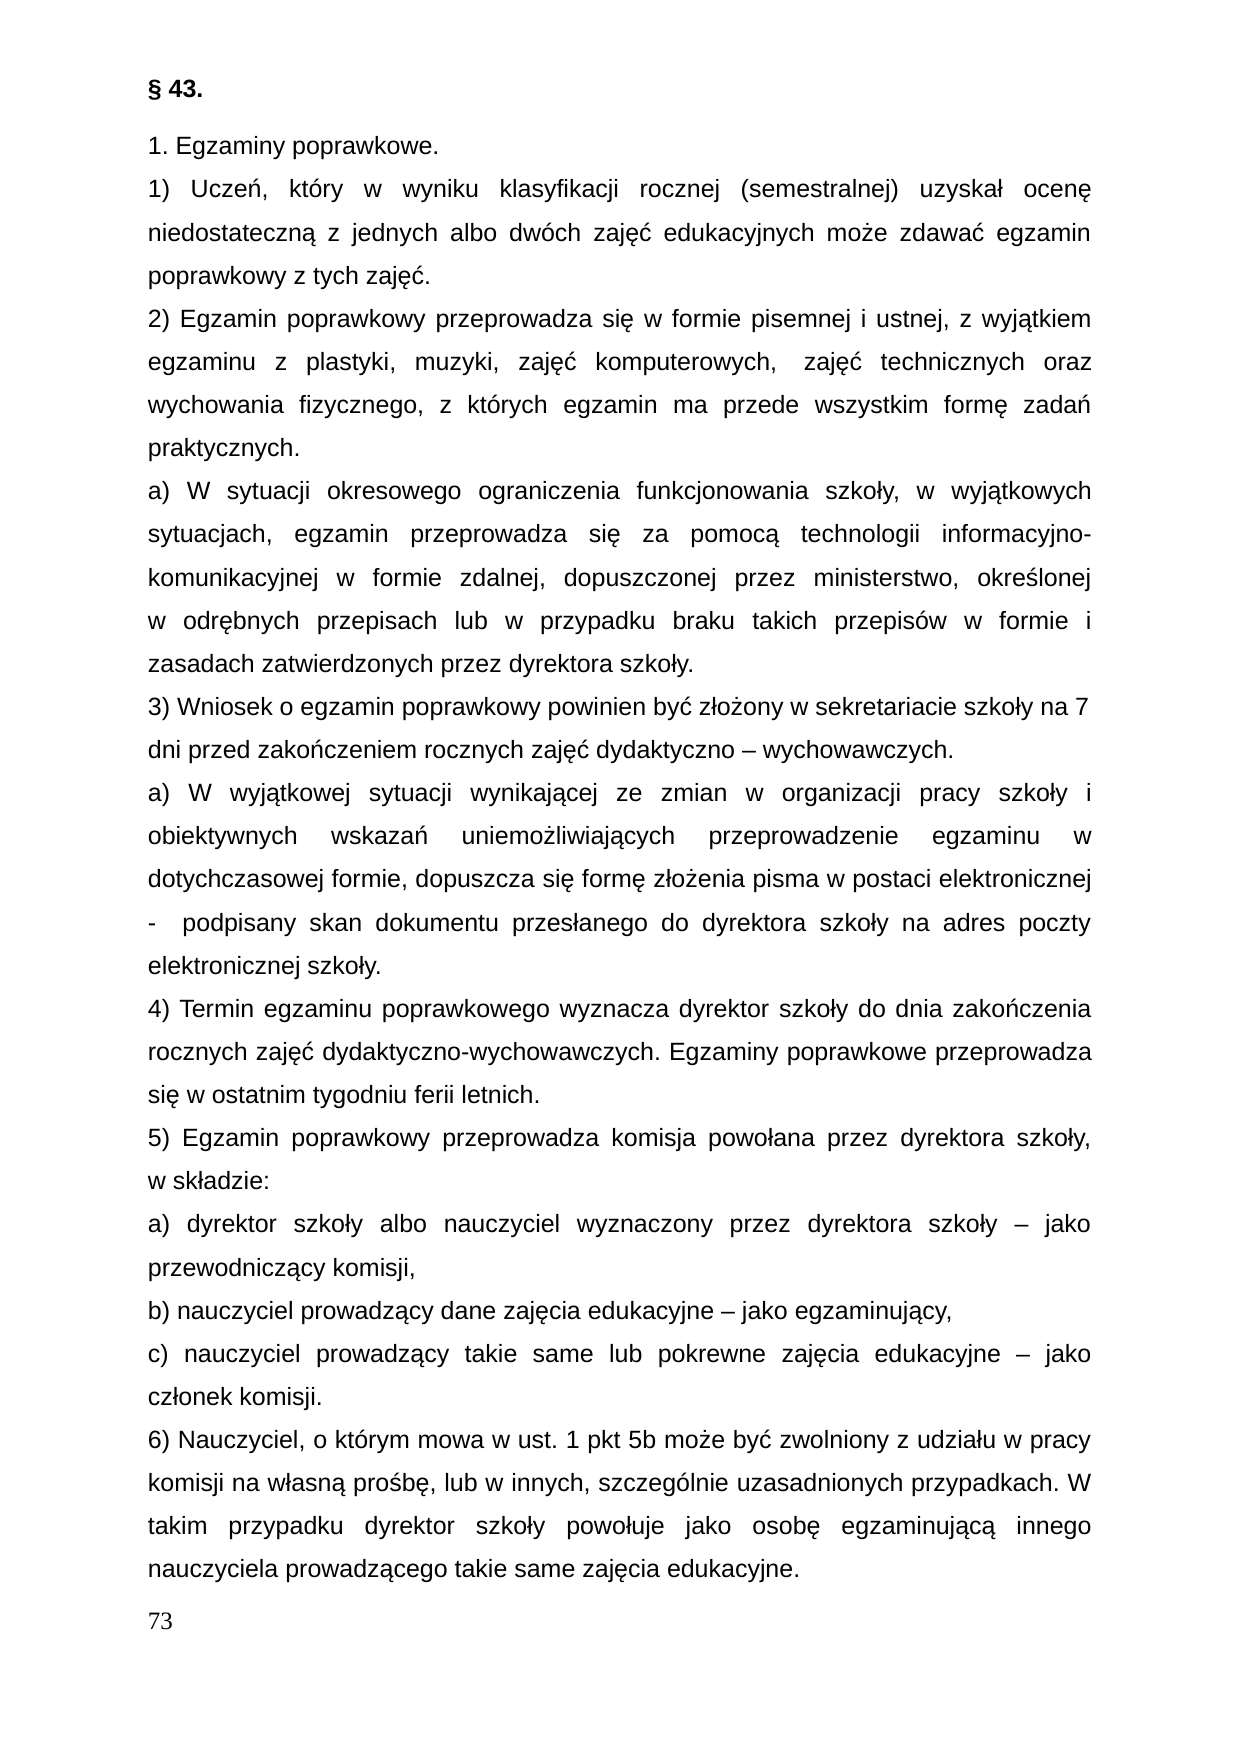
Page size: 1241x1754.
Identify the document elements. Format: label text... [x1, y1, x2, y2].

text a) W sytuacji okresowego ograniczenia funkcjonowania szkoły, w wyjątkowych sytuacjach, egzamin przeprowadza się za pomocą technologii informacyjno-komunikacyjnej w formie zdalnej, dopuszczonej przez ministerstwo, określonej w odrębnych przepisach lub w przypadku braku takich przepisów w formie i zasadach zatwierdzonych przez dyrektora szkoły. [148, 476, 1093, 677]
text § 43. [148, 74, 1093, 102]
text 6) Nauczyciel, o którym mowa w ust. 1 pkt 5b może być zwolniony z udziału w pracy komisji na własną prośbę, lub w innych, szczególnie uzasadnionych przypadkach. W takim przypadku dyrektor szkoły powołuje jako osobę egzaminującą innego nauczyciela prowadzącego takie same zajęcia edukacyjne. [148, 1425, 1093, 1583]
text b) nauczyciel prowadzący dane zajęcia edukacyjne – jako egzaminujący, [148, 1296, 1093, 1324]
text a) dyrektor szkoły albo nauczyciel wyznaczony przez dyrektora szkoły – jako przewodniczący komisji, [148, 1209, 1093, 1281]
text 4) Termin egzaminu poprawkowego wyznacza dyrektor szkoły do dnia zakończenia rocznych zajęć dydaktyczno-wychowawczych. Egzaminy poprawkowe przeprowadza się w ostatnim tygodniu ferii letnich. [148, 994, 1093, 1109]
text 5) Egzamin poprawkowy przeprowadza komisja powołana przez dyrektora szkoły, w składzie: [148, 1123, 1093, 1195]
text 1. Egzaminy poprawkowe. [148, 131, 1093, 160]
text a) W wyjątkowej sytuacji wynikającej ze zmian w organizacji pracy szkoły i obiektywnych wskazań uniemożliwiających przeprowadzenie egzaminu w dotychczasowej formie, dopuszcza się formę złożenia pisma w postaci elektronicznej - podpisany skan dokumentu przesłanego do dyrektora szkoły na adres poczty elektronicznej szkoły. [148, 778, 1093, 979]
text 2) Egzamin poprawkowy przeprowadza się w formie pisemnej i ustnej, z wyjątkiem egzaminu z plastyki, muzyki, zajęć komputerowych, zajęć technicznych oraz wychowania fizycznego, z których egzamin ma przede wszystkim formę zadań praktycznych. [148, 304, 1093, 462]
text 1) Uczeń, który w wyniku klasyfikacji rocznej (semestralnej) uzyskał ocenę niedostateczną z jednych albo dwóch zajęć edukacyjnych może zdawać egzamin poprawkowy z tych zajęć. [148, 174, 1093, 289]
text c) nauczyciel prowadzący takie same lub pokrewne zajęcia edukacyjne – jako członek komisji. [148, 1339, 1093, 1411]
text 3) Wniosek o egzamin poprawkowy powinien być złożony w sekretariacie szkoły na 7 dni przed zakończeniem rocznych zajęć dydaktyczno – wychowawczych. [148, 692, 1093, 764]
